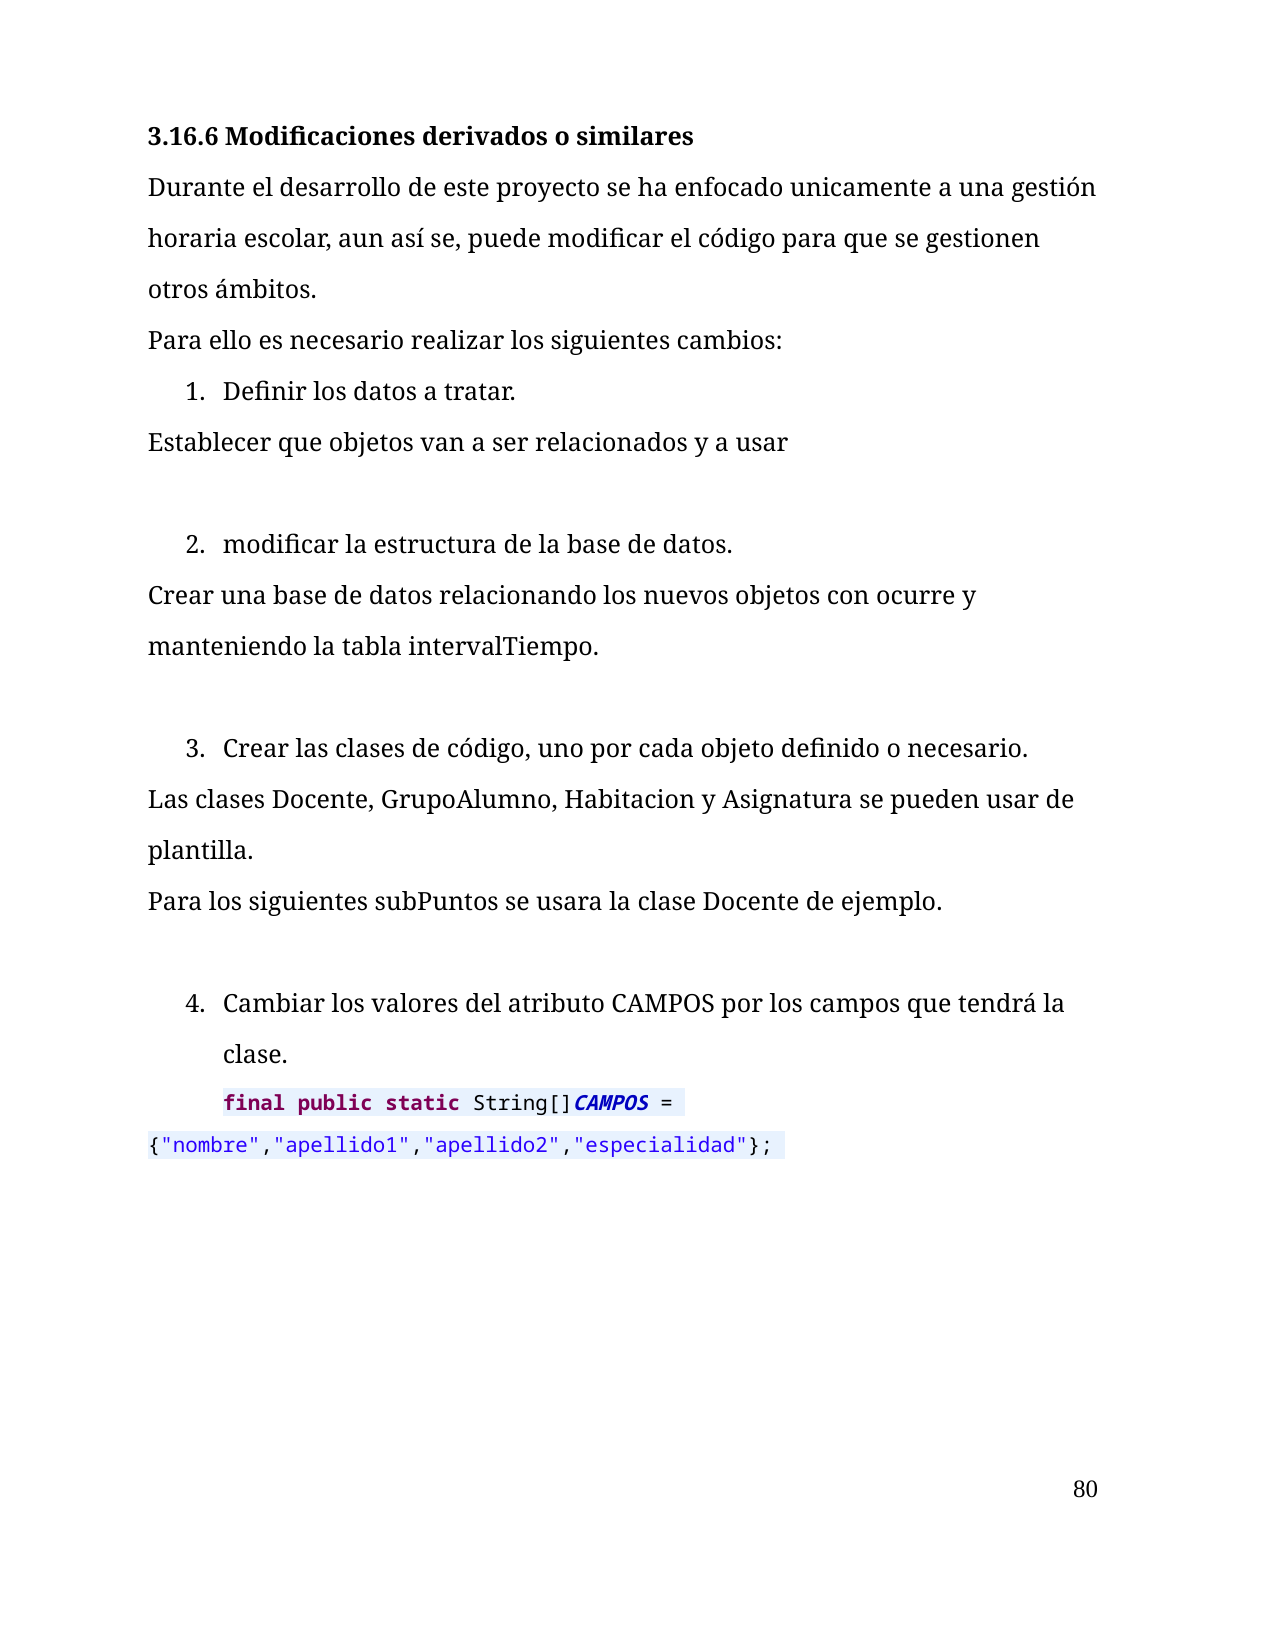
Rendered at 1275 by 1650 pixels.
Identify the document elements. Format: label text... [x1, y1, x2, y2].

text 3.16.6 Modificaciones derivados o similares [148, 118, 1098, 152]
text Para ello es necesario realizar los siguientes cambios: [148, 322, 1098, 356]
text Para los siguientes subPuntos se usara la clase Docente de ejemplo. [148, 884, 1098, 918]
list modificar la estructura de la base de datos. [185, 526, 1098, 561]
text Durante el desarrollo de este proyecto se ha enfocado unicamente a una gestión horaria escolar, aun así se, puede modificar el código para que se gestionen otros ámbitos. [148, 169, 1098, 305]
text Establecer que objetos van a ser relacionados y a usar [148, 424, 1098, 458]
text Las clases Docente, GrupoAlumno, Habitacion y Asignatura se pueden usar de plantilla. [148, 782, 1098, 867]
text final public static String[]CAMPOS = {"nombre","apellido1","apellido2","especialidad"}; [148, 1088, 1098, 1159]
text Crear una base de datos relacionando los nuevos objetos con ocurre y manteniendo la tabla intervalTiempo. [148, 577, 1098, 663]
list Definir los datos a tratar. [185, 373, 1098, 407]
list Crear las clases de código, uno por cada objeto definido o necesario. [185, 731, 1098, 765]
list Cambiar los valores del atributo CAMPOS por los campos que tendrá la clase. [185, 986, 1098, 1071]
